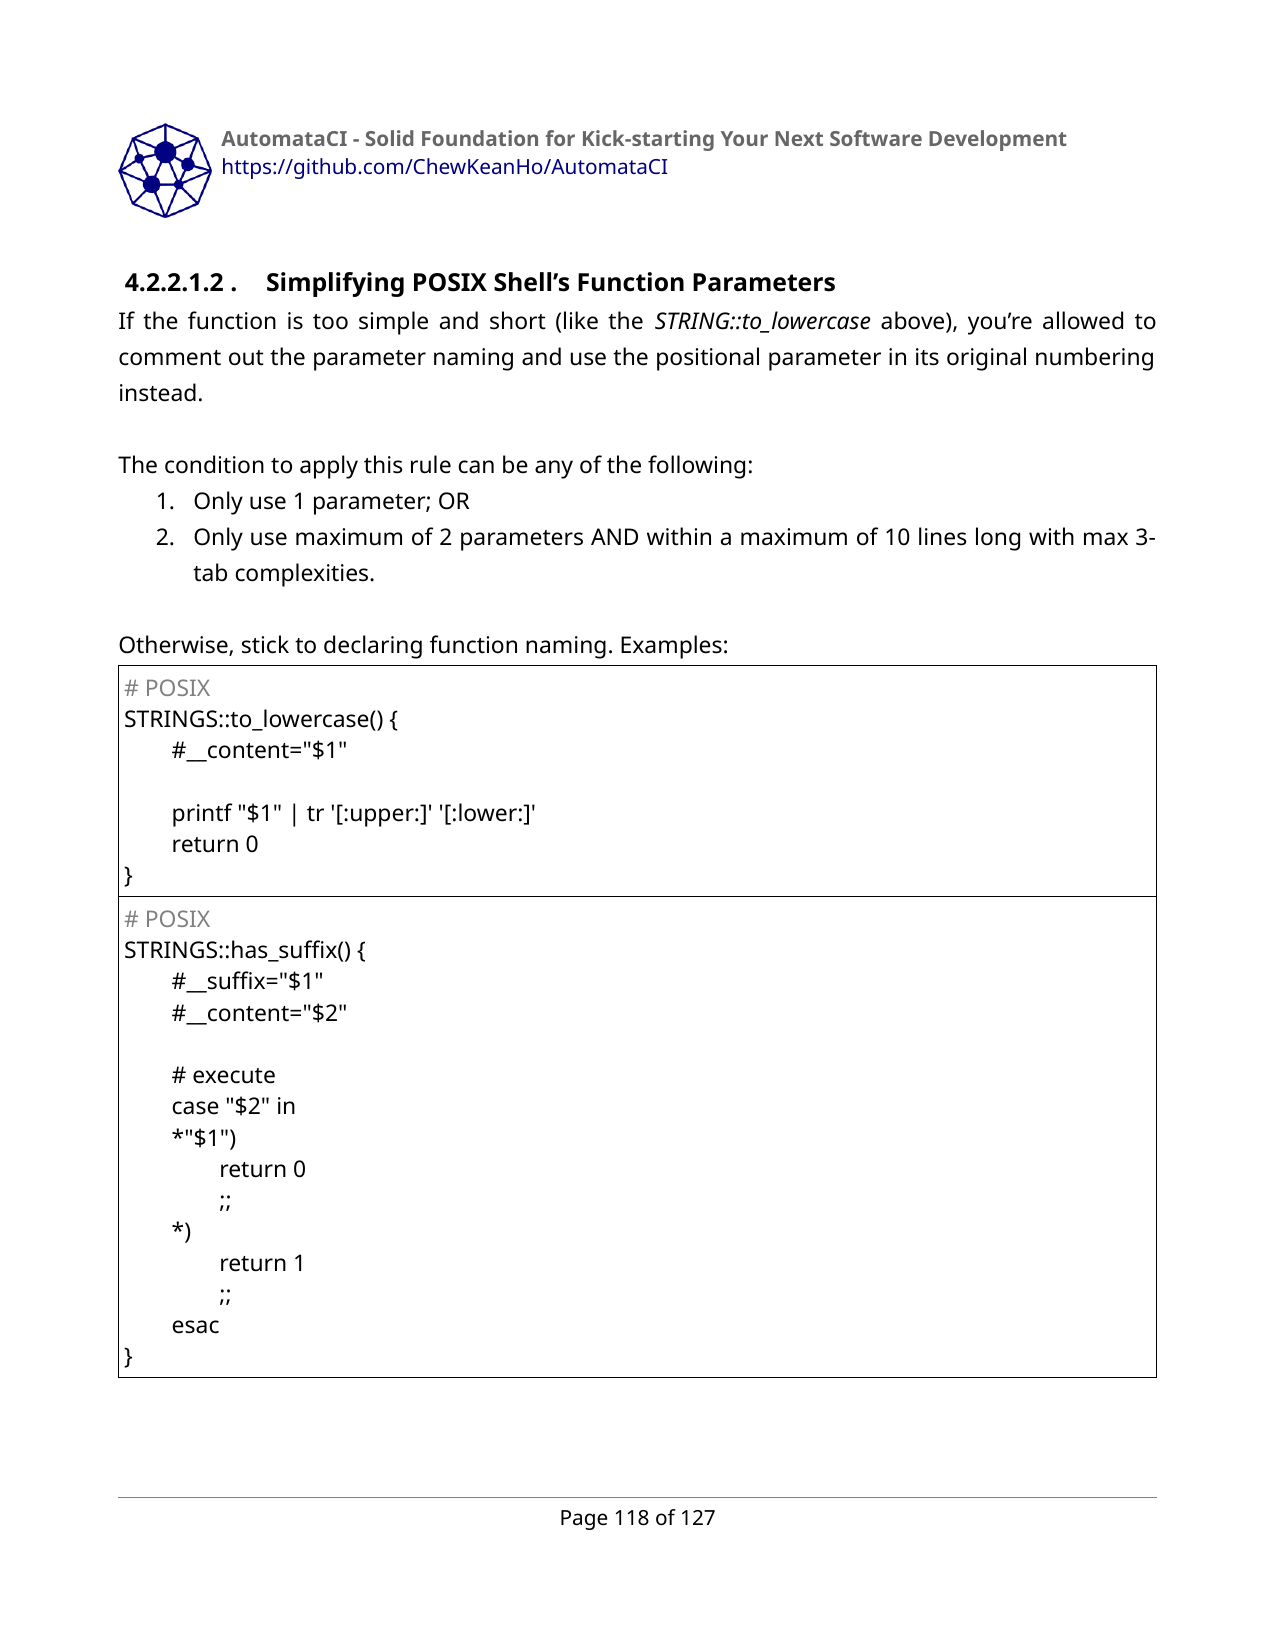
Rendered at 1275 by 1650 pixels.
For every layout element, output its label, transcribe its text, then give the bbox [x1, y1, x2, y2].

list Only use 1 parameter; OR [156, 485, 1157, 516]
table_cell # POSIX STRINGS::has_suffix() { #__suffix="$1" #__content="$2" # execute case "$2" in *"$1") return 0 ;; *) return 1 ;; esac } [119, 897, 1156, 1377]
list Only use maximum of 2 parameters AND within a maximum of 10 lines long with max 3-tab complexities. [156, 521, 1157, 588]
picture [118, 123, 212, 218]
text The condition to apply this rule can be any of the following: [118, 449, 1157, 480]
table_header # POSIX STRINGS::to_lowercase() { #__content="$1" printf "$1" | tr '[:upper:]' '[:lower:]' return 0 } [119, 666, 1156, 896]
subtitle Simplifying POSIX Shell’s Function Parameters [118, 265, 1157, 299]
text If the function is too simple and short (like the STRING::to_lowercase above), you’re allowed to comment out the parameter naming and use the positional parameter in its original numbering instead. [118, 305, 1157, 408]
text Otherwise, stick to declaring function naming. Examples: [118, 629, 1157, 660]
